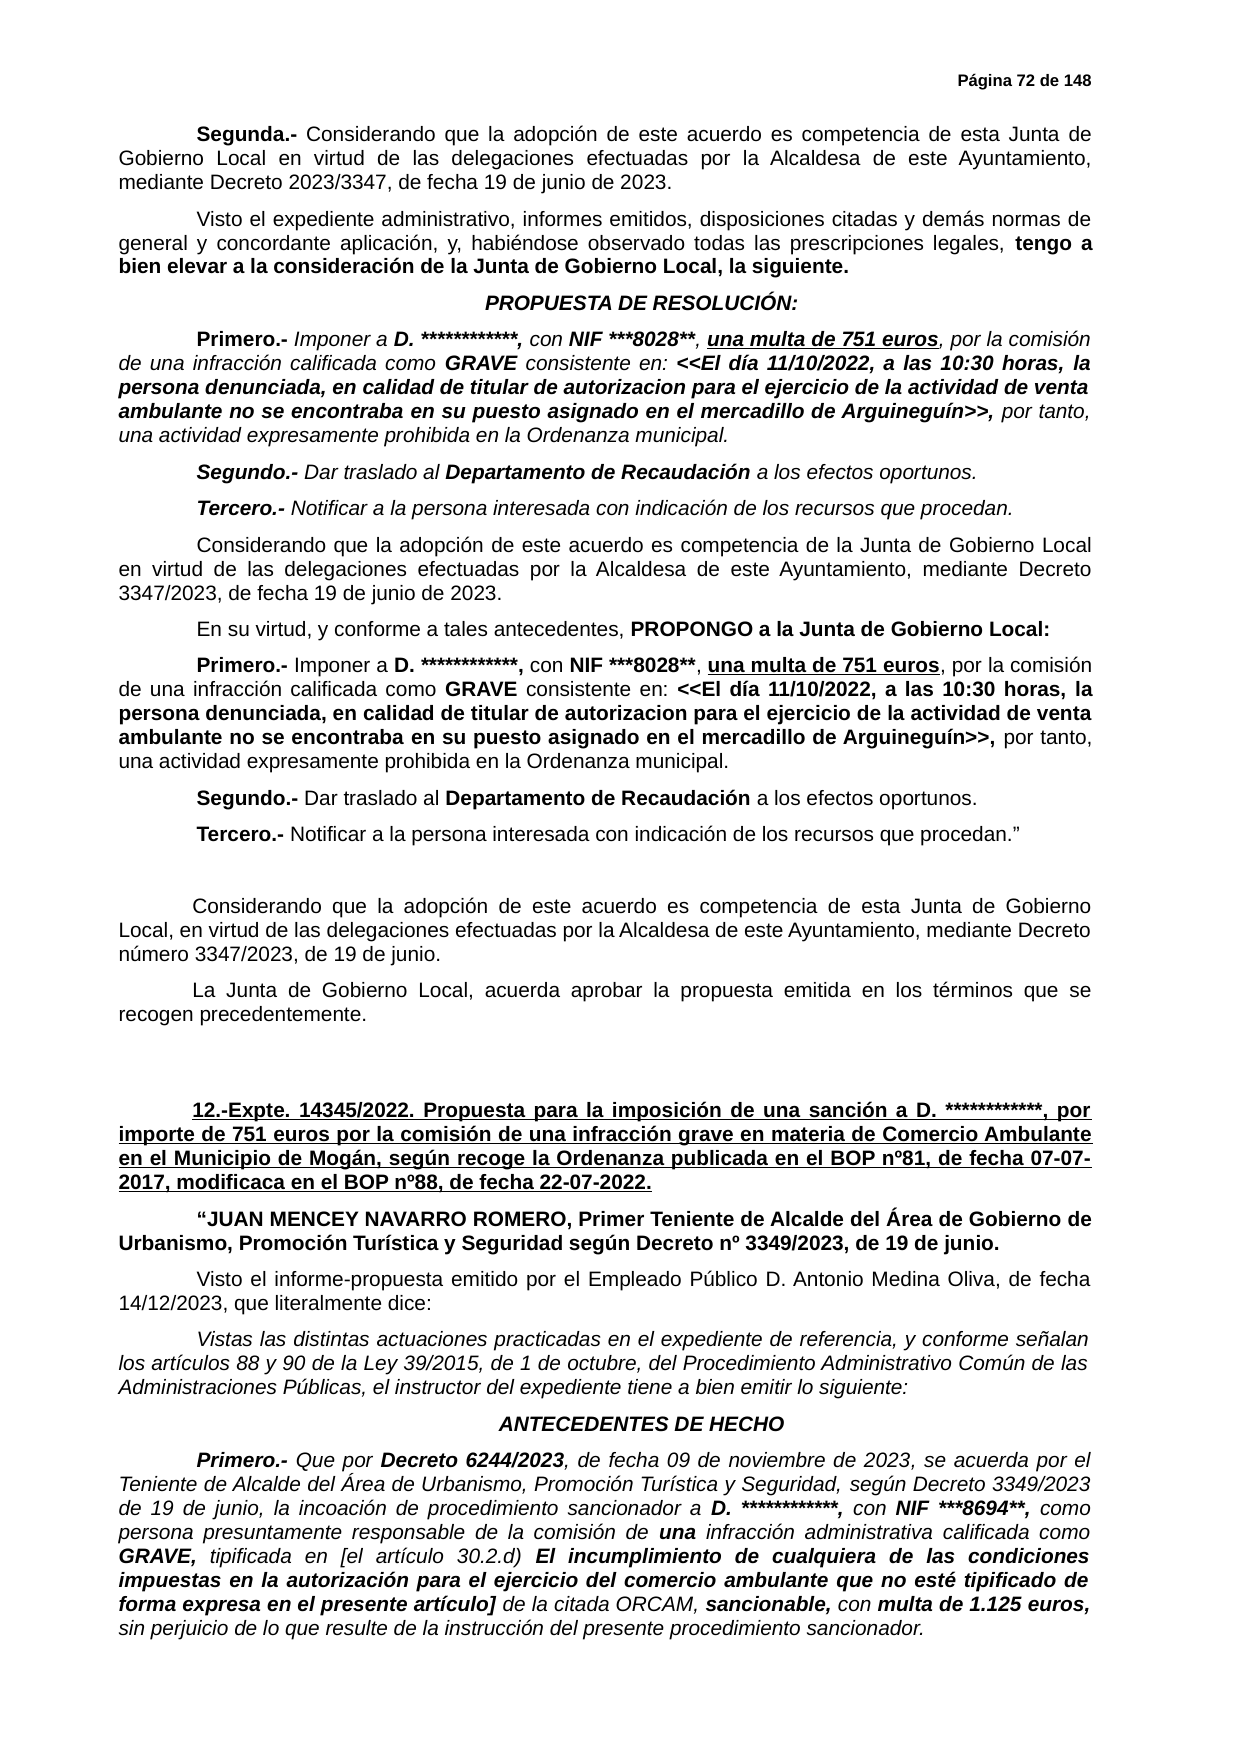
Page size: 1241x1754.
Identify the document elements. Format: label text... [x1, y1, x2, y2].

text La Junta de Gobierno Local, acuerda aprobar la propuesta emitida en los términos que se recogen precedentemente. [118, 978, 1092, 1026]
text Considerando que la adopción de este acuerdo es competencia de la Junta de Gobierno Local en virtud de las delegaciones efectuadas por la Alcaldesa de este Ayuntamiento, mediante Decreto 3347/2023, de fecha 19 de junio de 2023. [118, 532, 1092, 604]
text PROPUESTA DE RESOLUCIÓN: [118, 291, 1092, 315]
text 2017, modificaca en el BOP nº88, de fecha 22-07-2022. [118, 1168, 1092, 1194]
text Considerando que la adopción de este acuerdo es competencia de esta Junta de Gobierno Local, en virtud de las delegaciones efectuadas por la Alcaldesa de este Ayuntamiento, mediante Decreto número 3347/2023, de 19 de junio. [118, 894, 1092, 966]
text ANTECEDENTES DE HECHO [118, 1412, 1092, 1436]
text Segunda.- Considerando que la adopción de este acuerdo es competencia de esta Junta de Gobierno Local en virtud de las delegaciones efectuadas por la Alcaldesa de este Ayuntamiento, mediante Decreto 2023/3347, de fecha 19 de junio de 2023. [118, 122, 1092, 194]
text Segundo.- Dar traslado al Departamento de Recaudación a los efectos oportunos. [118, 786, 1092, 809]
text en el Municipio de Mogán, según recoge la Ordenanza publicada en el BOP nº81, de fecha 07-07- [118, 1144, 1092, 1167]
text “JUAN MENCEY NAVARRO ROMERO, Primer Teniente de Alcalde del Área de Gobierno de Urbanismo, Promoción Turística y Seguridad según Decreto nº 3349/2023, de 19 de junio. [118, 1206, 1092, 1254]
text Vistas las distintas actuaciones practicadas en el expediente de referencia, y conforme señalan los artículos 88 y 90 de la Ley 39/2015, de 1 de octubre, del Procedimiento Administrativo Común de las Administraciones Públicas, el instructor del expediente tiene a bien emitir lo siguiente: [118, 1327, 1092, 1399]
text Tercero.- Notificar a la persona interesada con indicación de los recursos que procedan.” [118, 822, 1092, 846]
text Primero.- Imponer a D. ************, con NIF ***8028**, una multa de 751 euros, por la comisión de una infracción calificada como GRAVE consistente en: <<El día 11/10/2022, a las 10:30 horas, la persona denunciada, en calidad de titular de autorizacion para el ejercicio de la actividad de venta ambulante no se encontraba en su puesto asignado en el mercadillo de Arguineguín>>, por tanto, una actividad expresamente prohibida en la Ordenanza municipal. [118, 653, 1092, 773]
text Primero.- Imponer a D. ************, con NIF ***8028**, una multa de 751 euros, por la comisión de una infracción calificada como GRAVE consistente en: <<El día 11/10/2022, a las 10:30 horas, la persona denunciada, en calidad de titular de autorizacion para el ejercicio de la actividad de venta ambulante no se encontraba en su puesto asignado en el mercadillo de Arguineguín>>, por tanto, una actividad expresamente prohibida en la Ordenanza municipal. [118, 327, 1092, 447]
text En su virtud, y conforme a tales antecedentes, PROPONGO a la Junta de Gobierno Local: [118, 617, 1092, 641]
text Visto el informe-propuesta emitido por el Empleado Público D. Antonio Medina Oliva, de fecha 14/12/2023, que literalmente dice: [118, 1267, 1092, 1315]
text 12.-Expte. 14345/2022. Propuesta para la imposición de una sanción a D. ************, por importe de 751 euros por la comisión de una infracción grave en materia de Comercio Ambulante [118, 1074, 1092, 1143]
text Tercero.- Notificar a la persona interesada con indicación de los recursos que procedan. [118, 496, 1092, 520]
text Segundo.- Dar traslado al Departamento de Recaudación a los efectos oportunos. [118, 459, 1092, 483]
text Visto el expediente administrativo, informes emitidos, disposiciones citadas y demás normas de general y concordante aplicación, y, habiéndose observado todas las prescripciones legales, tengo a bien elevar a la consideración de la Junta de Gobierno Local, la siguiente. [118, 206, 1092, 278]
text Primero.- Que por Decreto 6244/2023, de fecha 09 de noviembre de 2023, se acuerda por el Teniente de Alcalde del Área de Urbanismo, Promoción Turística y Seguridad, según Decreto 3349/2023 de 19 de junio, la incoación de procedimiento sancionador a D. ************, con NIF ***8694**, como persona presuntamente responsable de la comisión de una infracción administrativa calificada como GRAVE, tipificada en [el artículo 30.2.d) El incumplimiento de cualquiera de las condiciones impuestas en la autorización para el ejercicio del comercio ambulante que no esté tipificado de forma expresa en el presente artículo] de la citada ORCAM, sancionable, con multa de 1.125 euros, sin perjuicio de lo que resulte de la instrucción del presente procedimiento sancionador. [118, 1448, 1092, 1640]
